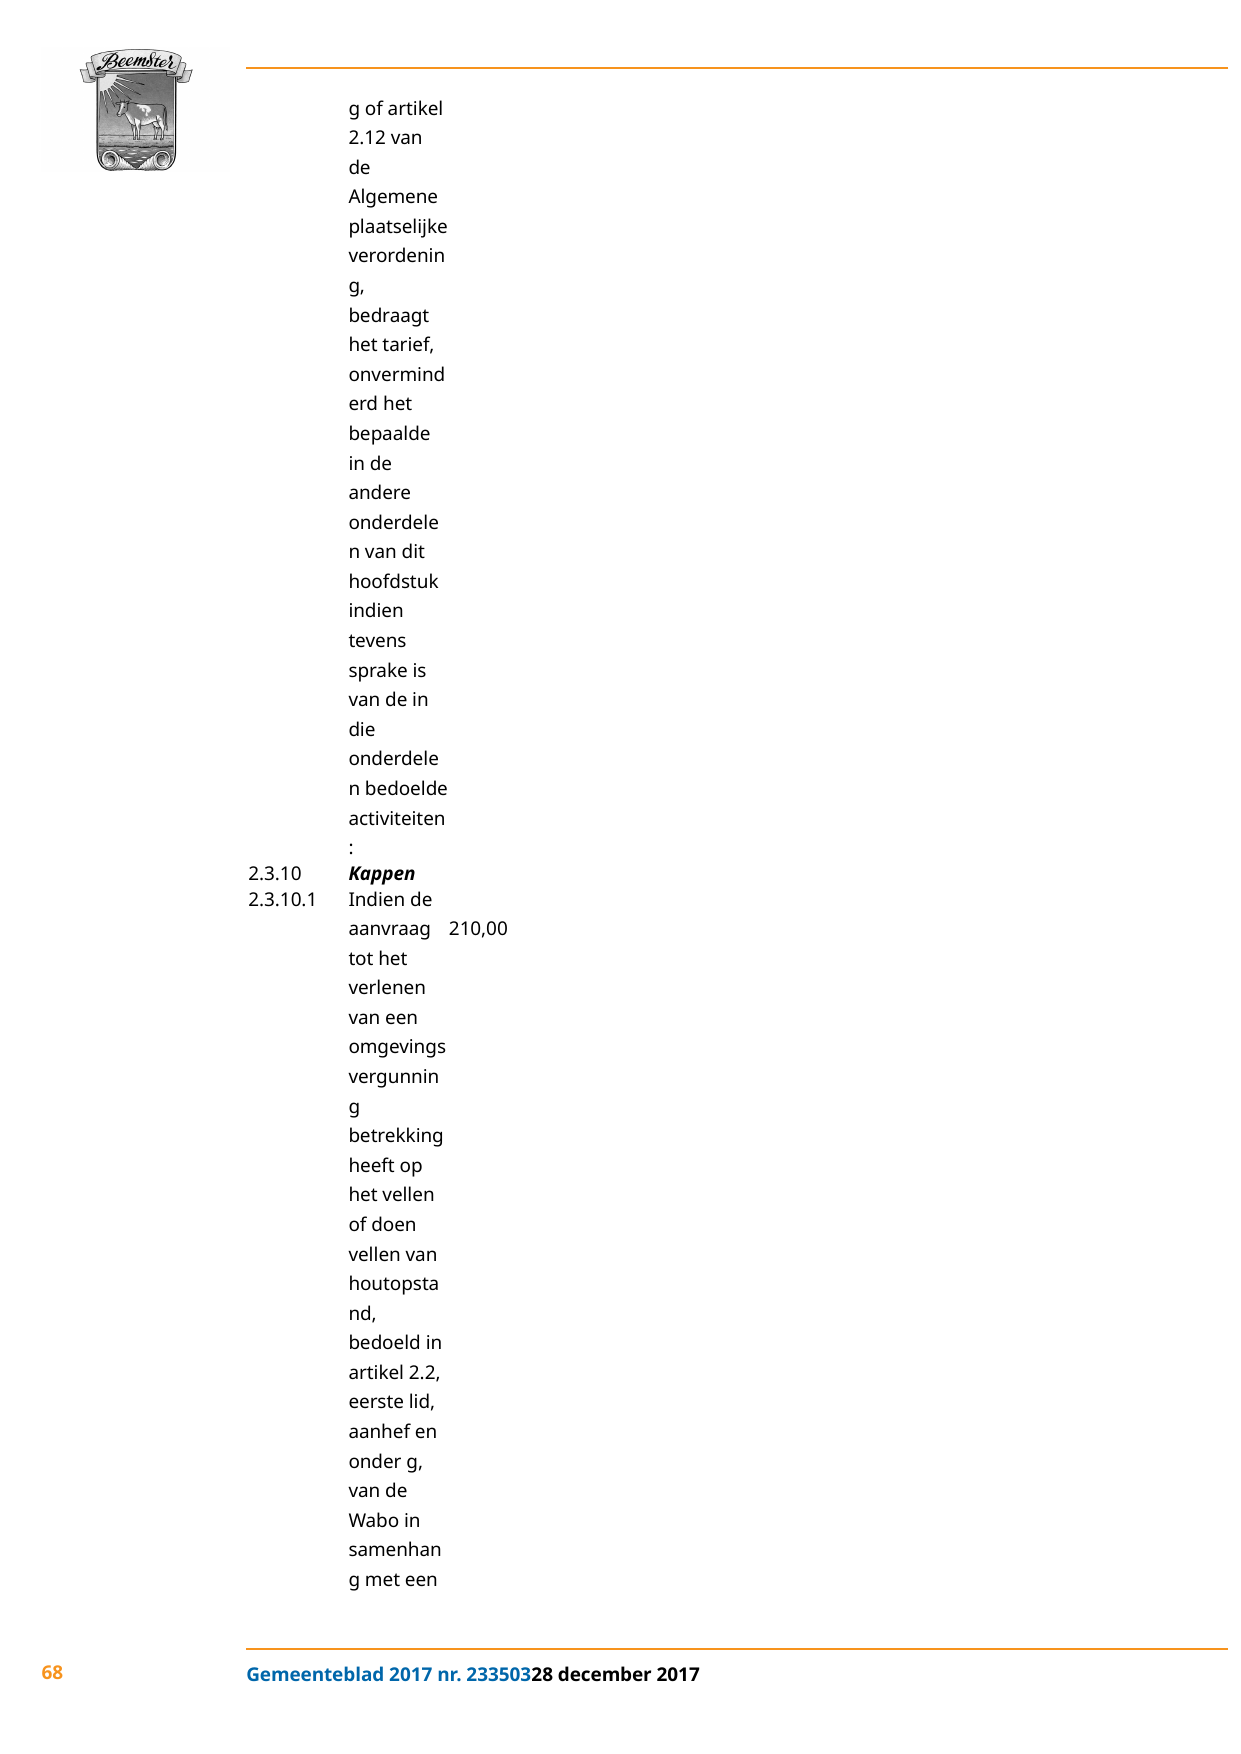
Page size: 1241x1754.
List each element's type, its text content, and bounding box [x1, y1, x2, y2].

table_cell Kappen [348, 860, 449, 886]
table_cell g of artikel 2.12 van de Algemene plaatselijke verordening, bedraagt het tarief, onverminderd het bepaalde in de andere onderdelen van dit hoofdstuk indien tevens sprake is van de in die onderdelen bedoelde activiteiten: [348, 95, 449, 860]
table_cell [449, 95, 549, 860]
table_cell [248, 95, 348, 860]
table_cell [449, 860, 549, 886]
table_cell Indien de aanvraag tot het verlenen van een omgevingsvergunning betrekking heeft op het vellen of doen vellen van houtopstand, bedoeld in artikel 2.2, eerste lid, aanhef en onder g, van de Wabo in samenhang met een [348, 886, 449, 1592]
picture [41, 47, 231, 172]
table_cell 2.3.10.1 [248, 886, 348, 1592]
table_cell 210,00 [449, 886, 549, 1592]
table_cell 2.3.10 [248, 860, 348, 886]
